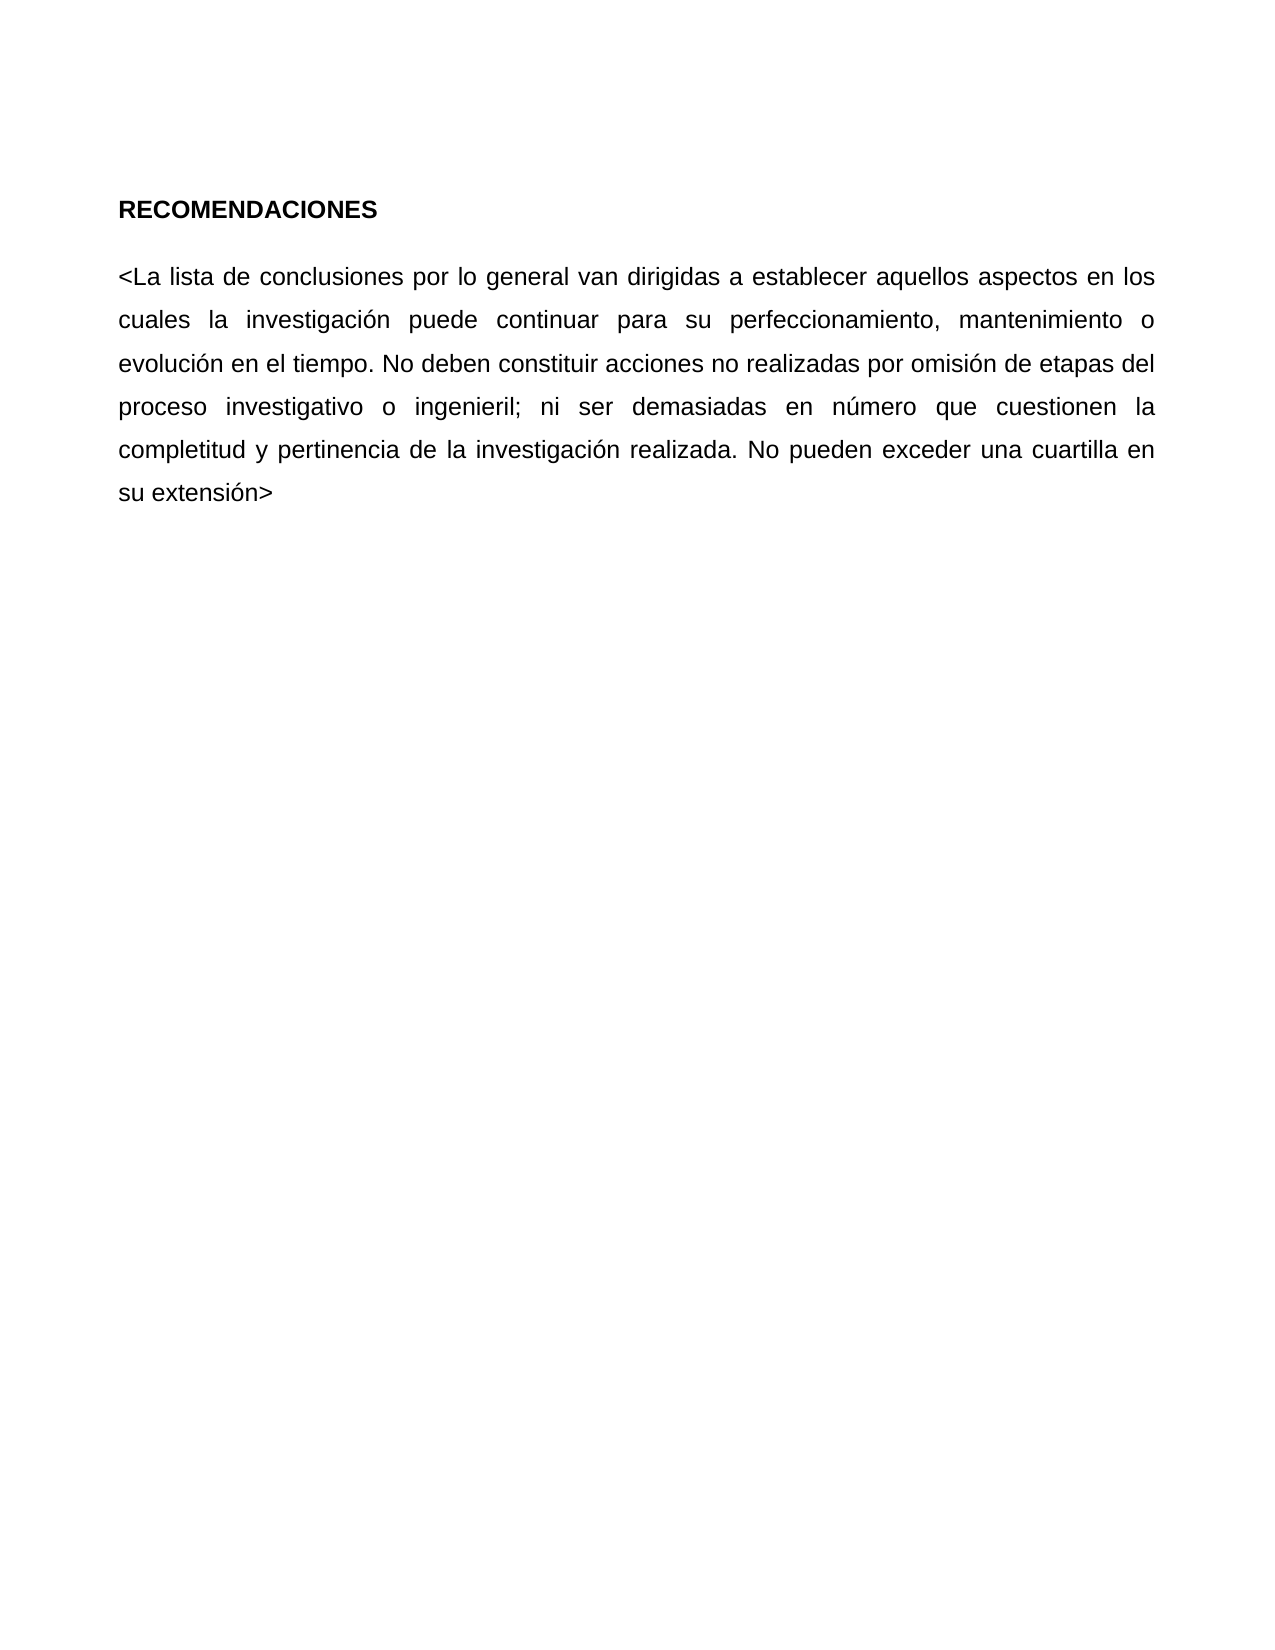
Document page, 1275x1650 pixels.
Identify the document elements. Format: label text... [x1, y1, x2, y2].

text <La lista de conclusiones por lo general van dirigidas a establecer aquellos aspectos en los cuales la investigación puede continuar para su perfeccionamiento, mantenimiento o evolución en el tiempo. No deben constituir acciones no realizadas por omisión de etapas del proceso investigativo o ingenieril; ni ser demasiadas en número que cuestionen la completitud y pertinencia de la investigación realizada. No pueden exceder una cuartilla en su extensión> [118, 262, 1157, 507]
subtitle RECOMENDACIONES [118, 196, 1157, 224]
